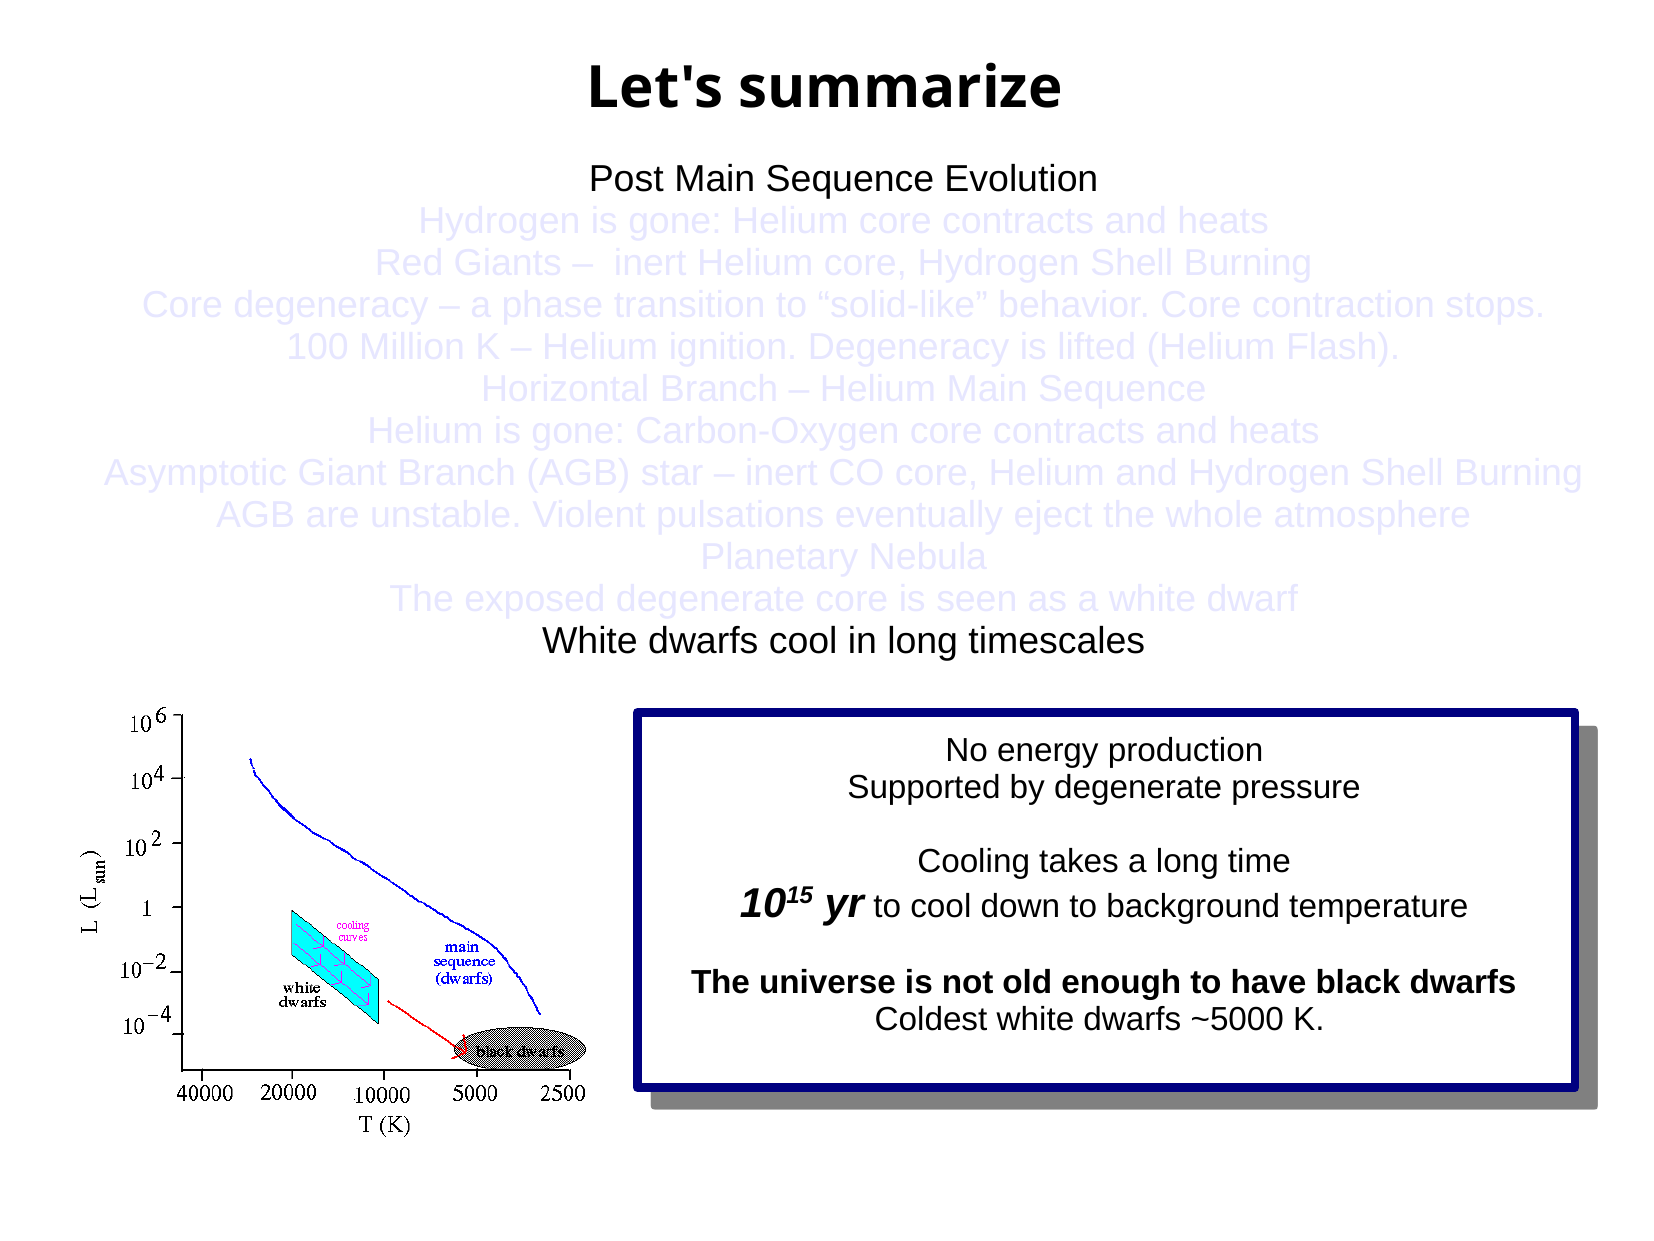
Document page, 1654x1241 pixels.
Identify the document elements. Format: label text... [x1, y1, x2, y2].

text_box Let's summarize [0, 38, 1651, 135]
picture [75, 674, 646, 1151]
text_box No energy production Supported by degenerate pressure Cooling takes a long time 1015 yr to cool down to background temperature The universe is not old enough to have black dwarfs Coldest white dwarfs ~5000 K. [671, 724, 1538, 1082]
text_box [637, 712, 1576, 1088]
text_box Post Main Sequence Evolution Hydrogen is gone: Helium core contracts and heats Red Giants – inert Helium core, Hydrogen Shell Burning Core degeneracy – a phase transition to “solid-like” behavior. Core contraction stops. 100 Million K – Helium ignition. Degeneracy is lifted (Helium Flash). Horizontal Branch – Helium Main Sequence Helium is gone: Carbon-Oxygen core contracts and heats Asymptotic Giant Branch (AGB) star – inert CO core, Helium and Hydrogen Shell Burning AGB are unstable. Violent pulsations eventually eject the whole atmosphere Planetary Nebula The exposed degenerate core is seen as a white dwarf White dwarfs cool in long timescales [75, 150, 1613, 753]
